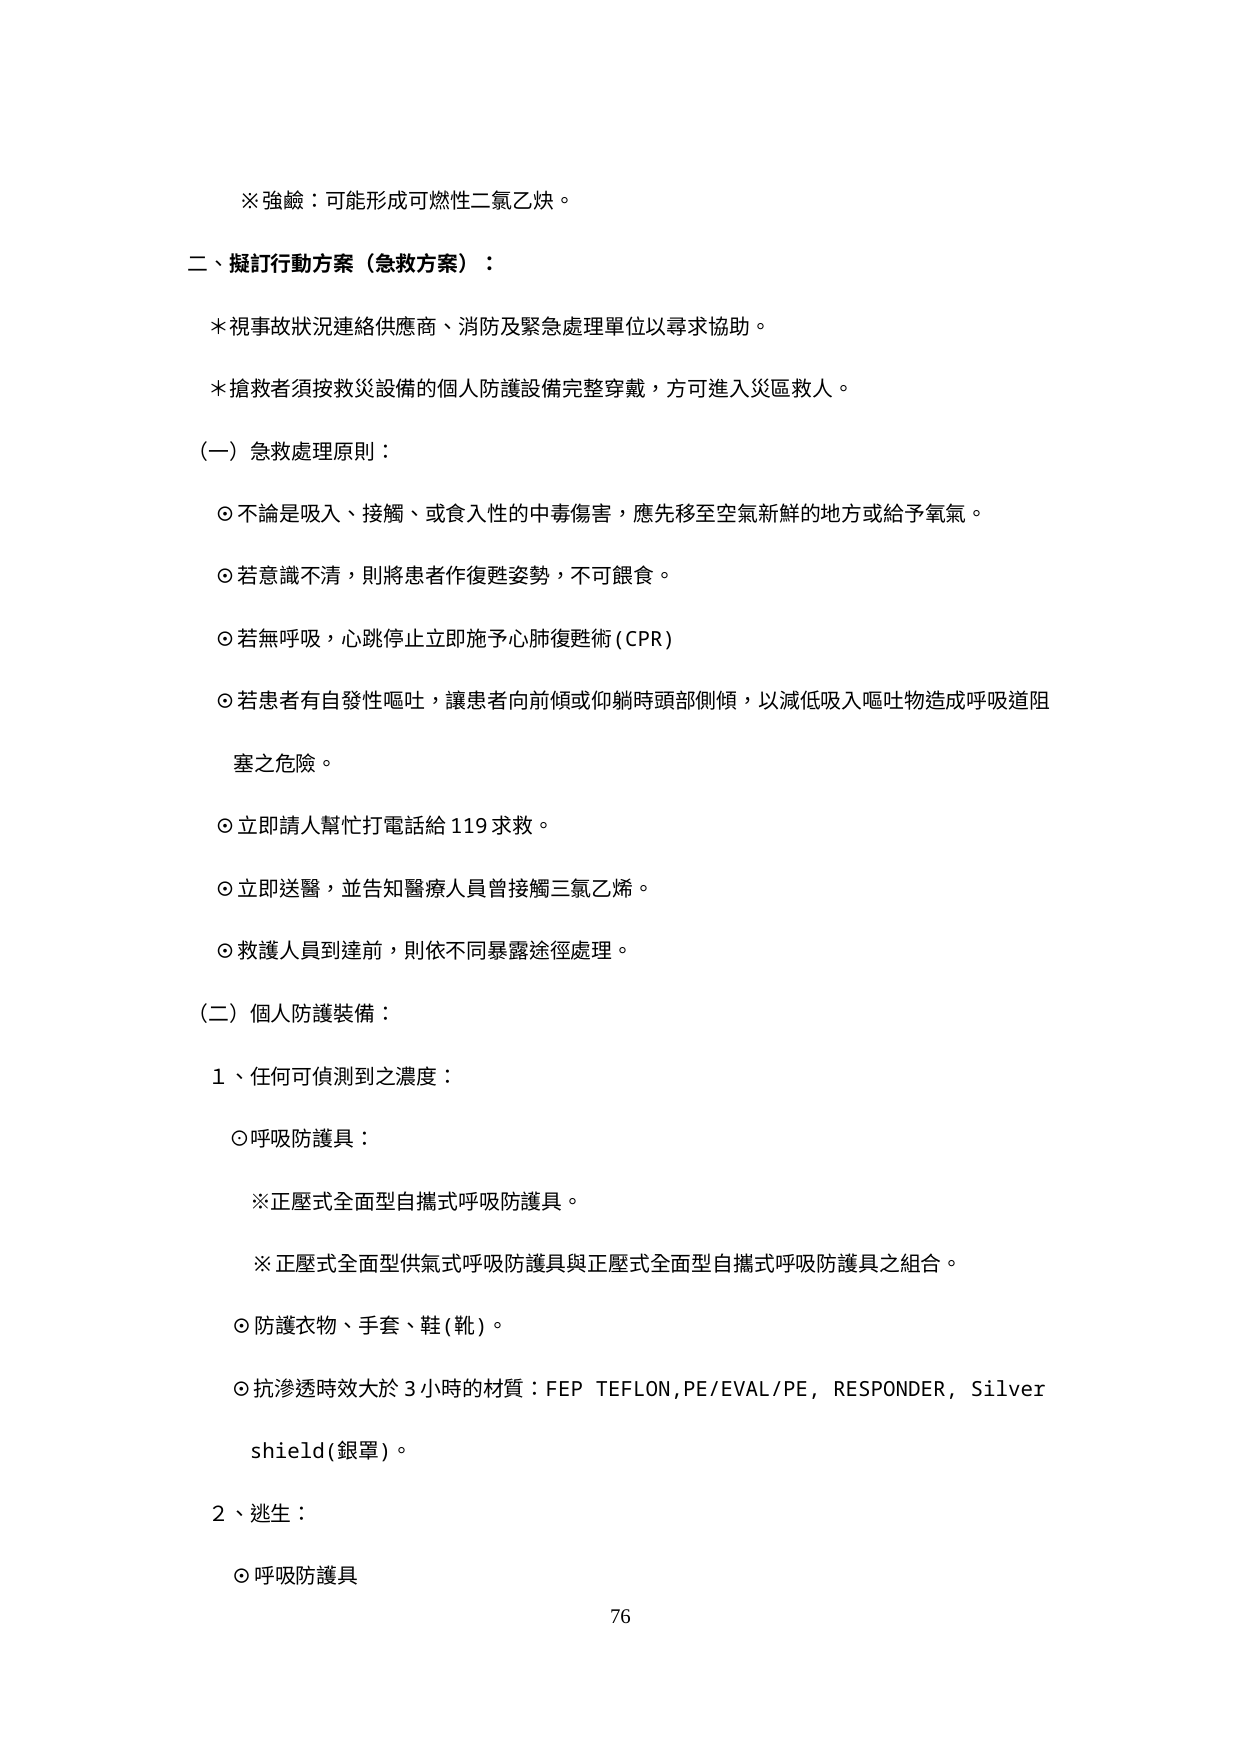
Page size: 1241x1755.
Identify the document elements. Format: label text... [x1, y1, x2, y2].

text ⊙防護衣物、手套、鞋(靴)。 [187, 1283, 1053, 1346]
text １、任何可偵測到之濃度： [187, 1033, 1053, 1096]
text ⊙抗滲透時效大於3小時的材質：FEP TEFLON,PE/EVAL/PE, RESPONDER, Silver shield(銀罩)。 [229, 1346, 1053, 1471]
text ＊搶救者須按救災設備的個人防護設備完整穿戴，方可進入災區救人。 [187, 346, 1053, 408]
text ⊙呼吸防護具： [187, 1096, 1053, 1158]
text ※強鹼：可能形成可燃性二氯乙炔。 [237, 158, 1053, 221]
text ⊙救護人員到達前，則依不同暴露途徑處理。 [212, 908, 1053, 971]
text 二、擬訂行動方案（急救方案）： [187, 221, 1053, 283]
text （一）急救處理原則： [187, 408, 1053, 471]
text ⊙呼吸防護具 [187, 1533, 1053, 1596]
text ⊙立即送醫，並告知醫療人員曾接觸三氯乙烯。 [212, 846, 1053, 908]
text ⊙若無呼吸，心跳停止立即施予心肺復甦術(CPR) [212, 596, 1053, 658]
text （二）個人防護裝備： [187, 971, 1053, 1033]
text ※正壓式全面型自攜式呼吸防護具。 [187, 1158, 1053, 1221]
text ⊙不論是吸入、接觸、或食入性的中毒傷害，應先移至空氣新鮮的地方或給予氧氣。 [212, 471, 1053, 533]
text ２、逃生： [187, 1471, 1053, 1533]
text ⊙立即請人幫忙打電話給119求救。 [212, 783, 1053, 846]
text ＊視事故狀況連絡供應商、消防及緊急處理單位以尋求協助。 [187, 283, 1053, 346]
text ⊙若患者有自發性嘔吐，讓患者向前傾或仰躺時頭部側傾，以減低吸入嘔吐物造成呼吸道阻塞之危險。 [212, 658, 1053, 783]
text ※正壓式全面型供氣式呼吸防護具與正壓式全面型自攜式呼吸防護具之組合。 [187, 1221, 1053, 1283]
text ⊙若意識不清，則將患者作復甦姿勢，不可餵食。 [212, 533, 1053, 596]
